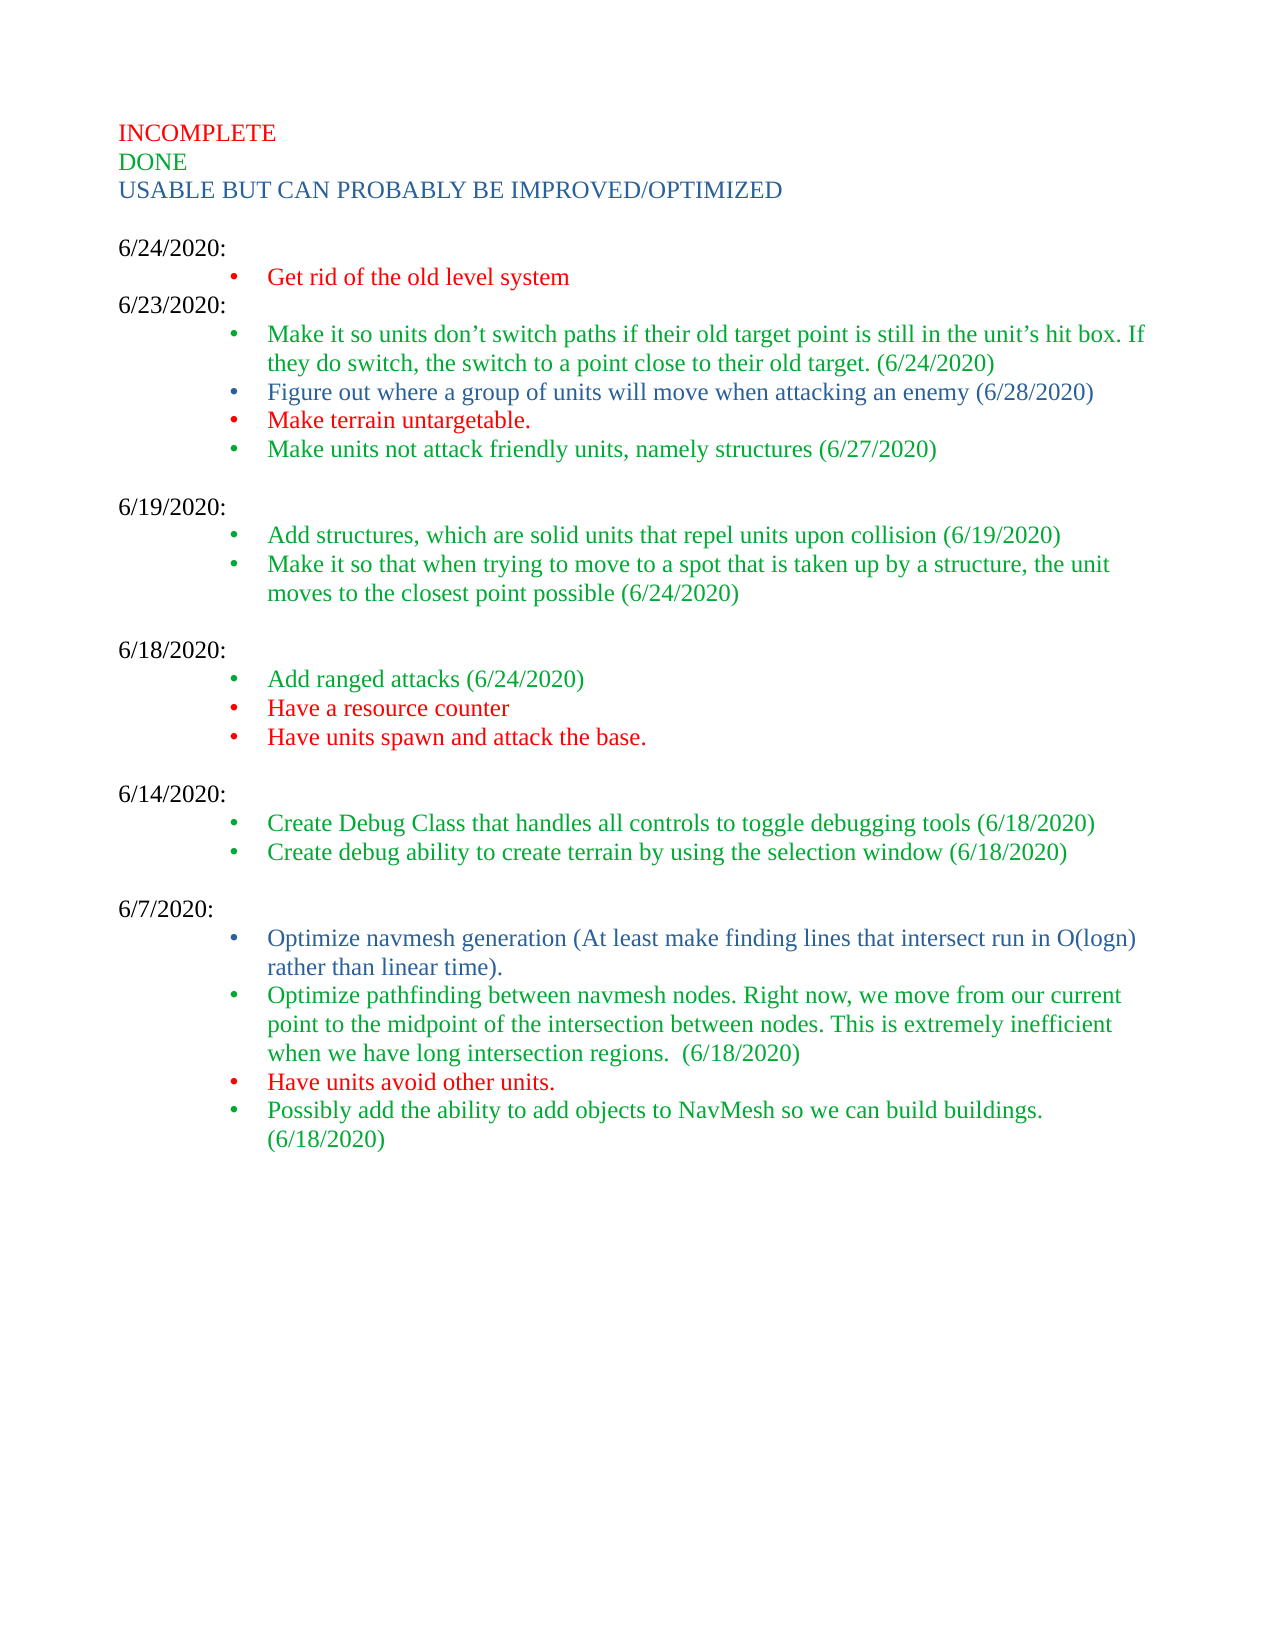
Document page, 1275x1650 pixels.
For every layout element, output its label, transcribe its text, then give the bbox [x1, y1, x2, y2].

text 6/19/2020: [118, 492, 1157, 521]
text 6/24/2020: [118, 233, 1157, 262]
list Have units spawn and attack the base. [229, 722, 1157, 751]
list Add ranged attacks (6/24/2020) [229, 664, 1157, 693]
list Optimize navmesh generation (At least make finding lines that intersect run in O(logn) rather than linear time). [229, 923, 1157, 981]
text DONE [118, 147, 1157, 176]
text 6/23/2020: [118, 291, 1157, 319]
list Figure out where a group of units will move when attacking an enemy (6/28/2020) [229, 377, 1157, 406]
list Possibly add the ability to add objects to NavMesh so we can build buildings. (6/18/2020) [229, 1096, 1157, 1153]
list Create debug ability to create terrain by using the selection window (6/18/2020) [229, 837, 1157, 866]
list Optimize pathfinding between navmesh nodes. Right now, we move from our current point to the midpoint of the intersection between nodes. This is extremely inefficient when we have long intersection regions. (6/18/2020) [229, 981, 1157, 1067]
text INCOMPLETE [118, 118, 1157, 147]
list Have a resource counter [229, 693, 1157, 722]
list Create Debug Class that handles all controls to toggle debugging tools (6/18/2020) [229, 808, 1157, 837]
text 6/14/2020: [118, 779, 1157, 808]
list Have units avoid other units. [229, 1067, 1157, 1096]
text 6/18/2020: [118, 636, 1157, 664]
list Make it so that when trying to move to a spot that is taken up by a structure, the unit moves to the closest point possible (6/24/2020) [229, 549, 1157, 607]
list Make terrain untargetable. [229, 406, 1157, 434]
list Get rid of the old level system [229, 262, 1157, 291]
text 6/7/2020: [118, 894, 1157, 923]
list Make it so units don’t switch paths if their old target point is still in the unit’s hit box. If they do switch, the switch to a point close to their old target. (6/24/2020) [229, 319, 1157, 377]
list Make units not attack friendly units, namely structures (6/27/2020) [229, 434, 1157, 463]
text USABLE BUT CAN PROBABLY BE IMPROVED/OPTIMIZED [118, 176, 1157, 204]
list Add structures, which are solid units that repel units upon collision (6/19/2020) [229, 521, 1157, 549]
